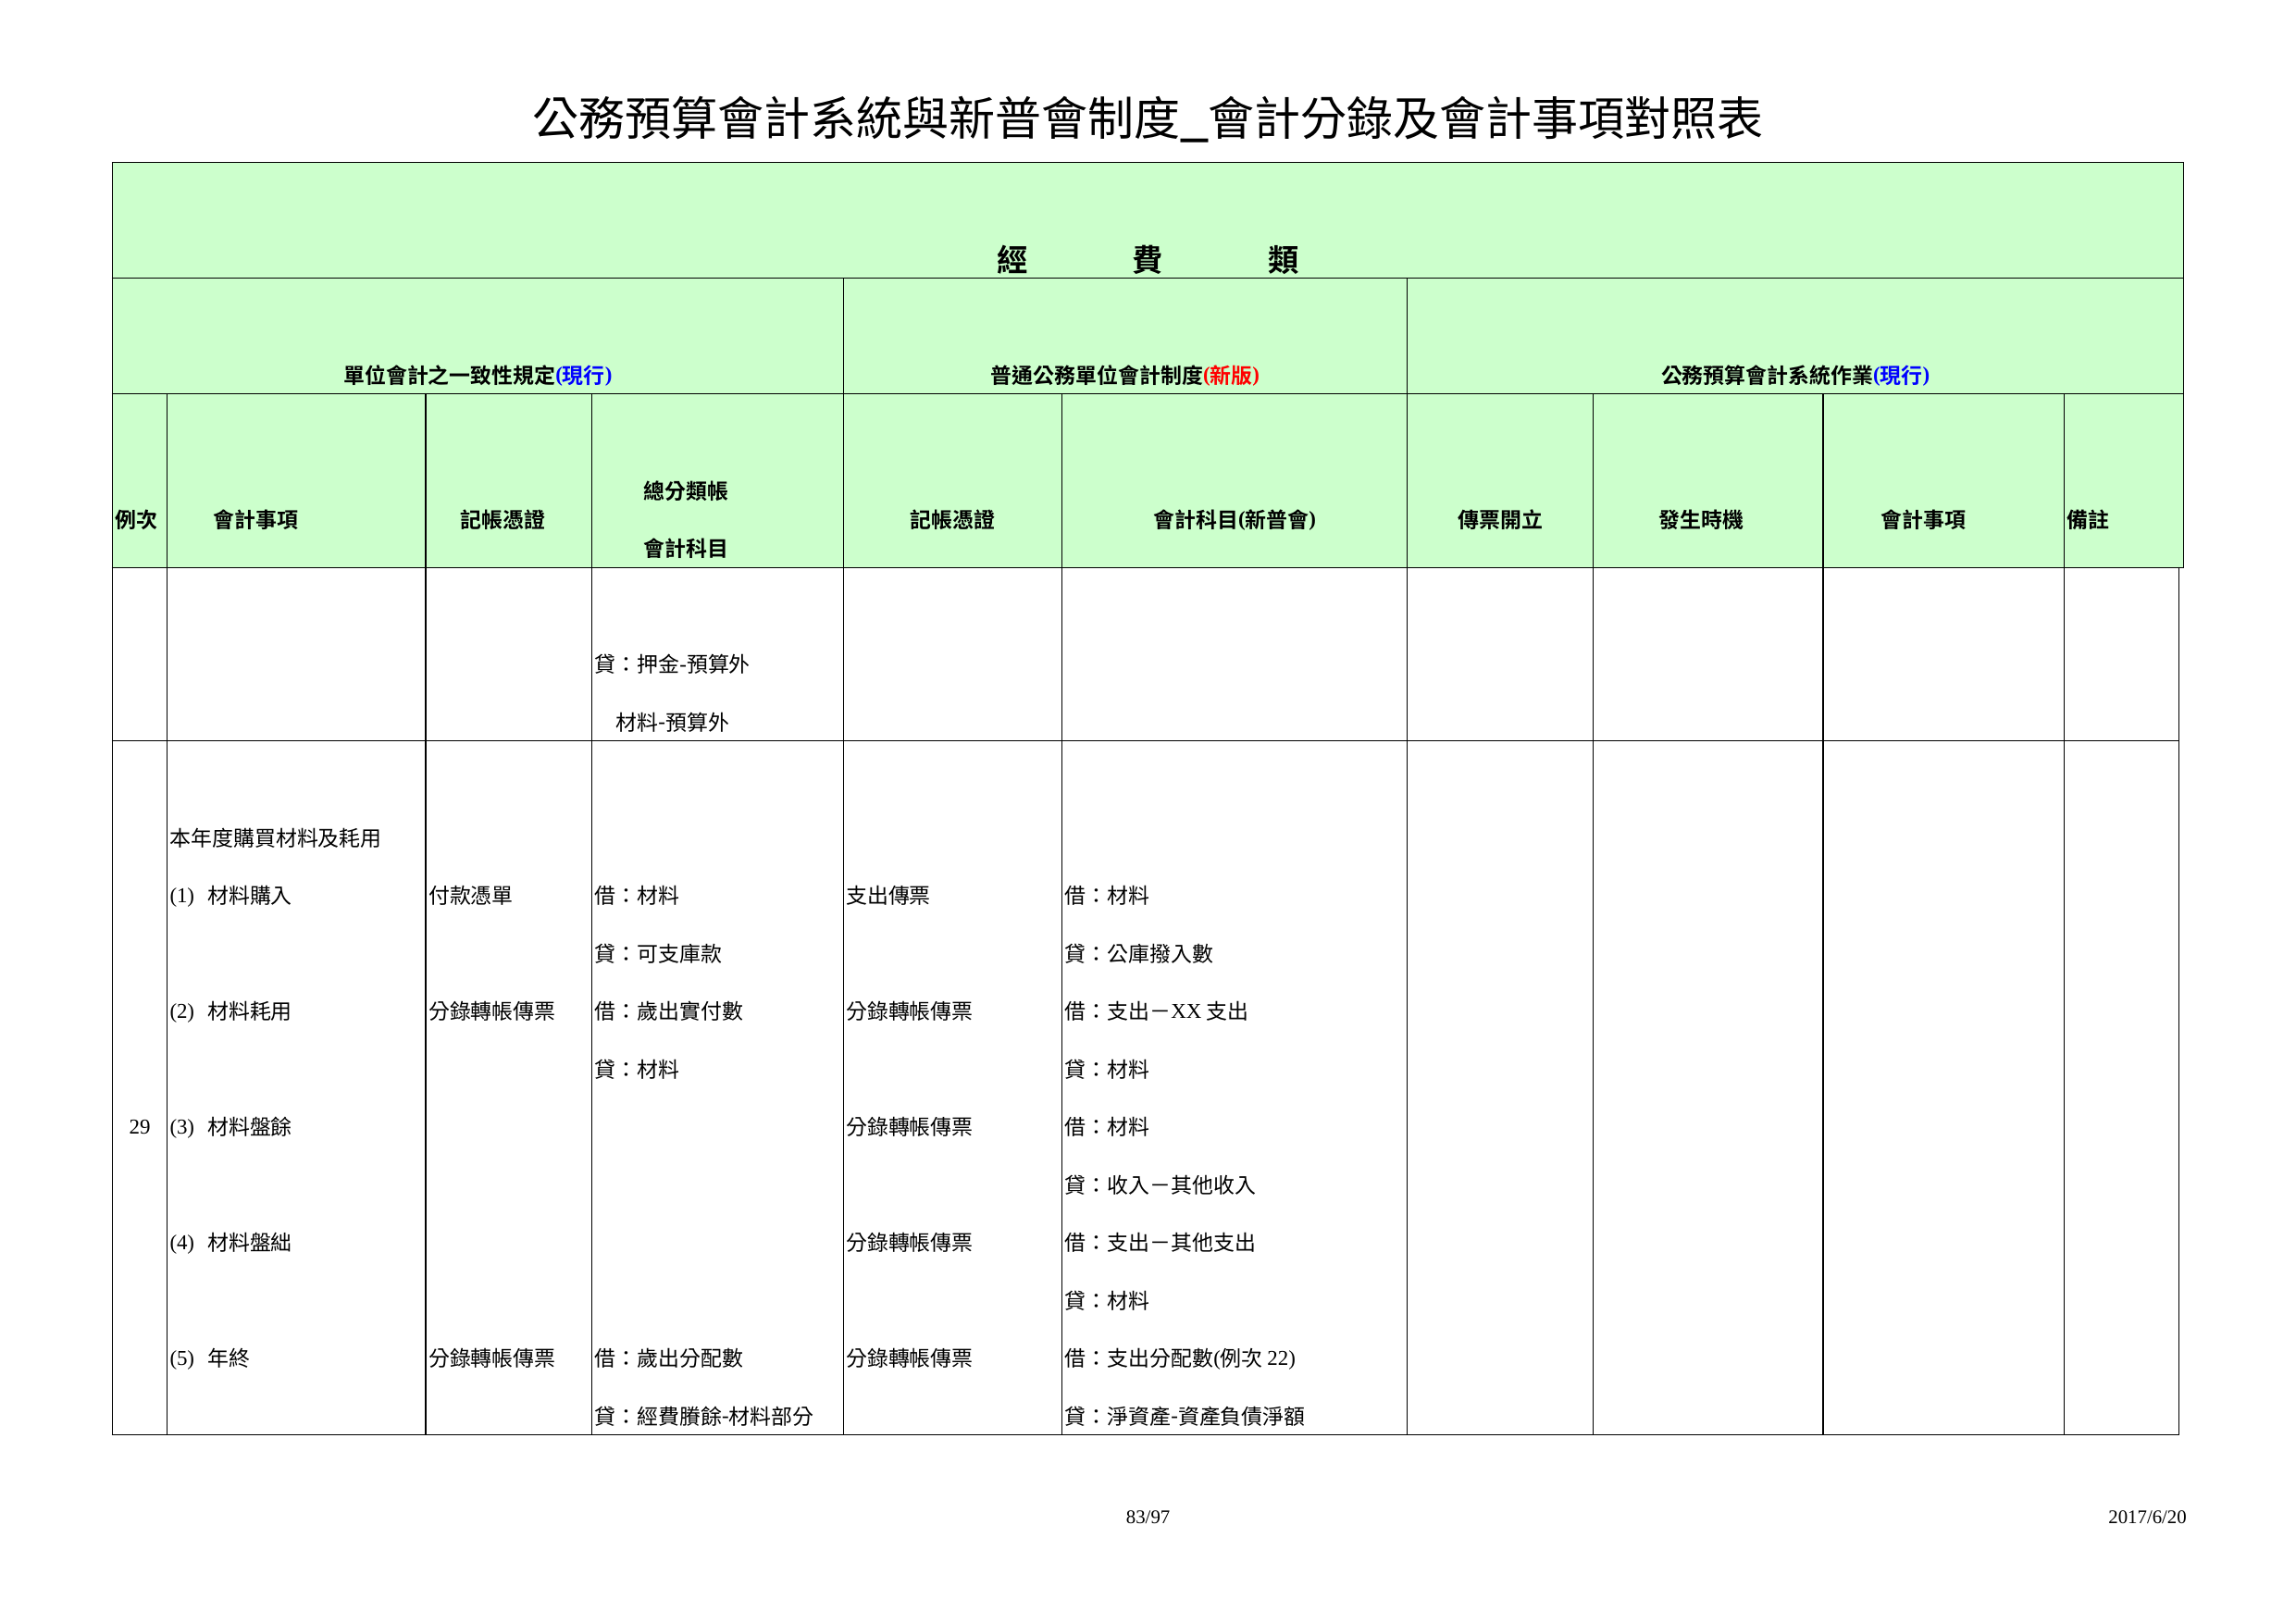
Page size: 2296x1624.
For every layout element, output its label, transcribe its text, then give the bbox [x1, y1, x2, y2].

table_cell [2179, 740, 2183, 1434]
table_cell 會計科目(新普會) [1062, 394, 1407, 567]
table_cell 單位會計之一致性規定(現行) [113, 279, 843, 393]
table_cell [1408, 741, 1593, 1434]
table_cell 本年度購買材料及耗用 材料購入 材料耗用 材料盤餘 材料盤絀 年終 [168, 741, 425, 1434]
table_cell 普通公務單位會計制度(新版) [844, 279, 1407, 393]
table_cell 例次 [113, 394, 167, 567]
table_cell 付款憑單 分錄轉帳傳票 分錄轉帳傳票 [427, 741, 591, 1434]
table_cell [113, 568, 167, 740]
table_cell 公務預算會計系統作業(現行) [1408, 279, 2183, 393]
table_cell 借：材料 貸：可支庫款 借：歲出實付數 貸：材料 借：歲出分配數 貸：經費賸餘-材料部分 [592, 741, 843, 1434]
table_cell 備註 [2065, 394, 2183, 567]
table_cell [844, 568, 1061, 740]
table_cell [1824, 568, 2064, 740]
table_cell [2179, 568, 2183, 740]
table_cell [1594, 741, 1822, 1434]
table_cell 記帳憑證 [427, 394, 591, 567]
table_cell 總分類帳 會計科目 [592, 394, 843, 567]
table_cell [1824, 741, 2064, 1434]
table_cell 會計事項 [168, 394, 425, 567]
table_cell 會計事項 [1824, 394, 2064, 567]
table_cell [2065, 568, 2178, 740]
table_cell [1594, 568, 1822, 740]
table_cell [1408, 568, 1593, 740]
table_cell 29 [113, 741, 167, 1434]
table_cell 支出傳票 分錄轉帳傳票 分錄轉帳傳票 分錄轉帳傳票 分錄轉帳傳票 [844, 741, 1061, 1434]
table_cell 貸：押金-預算外 材料-預算外 [592, 568, 843, 740]
table_cell [2065, 741, 2178, 1434]
table_cell [168, 568, 425, 740]
table_header 經 費 類 [113, 163, 2183, 278]
table_cell [1062, 568, 1407, 740]
table_cell 傳票開立 [1408, 394, 1593, 567]
table_cell 記帳憑證 [844, 394, 1061, 567]
table_cell 發生時機 [1594, 394, 1822, 567]
table_cell [427, 568, 591, 740]
table_cell 借：材料 貸：公庫撥入數 借：支出－XX支出 貸：材料 借：材料 貸：收入－其他收入 借：支出－其他支出 貸：材料 借：支出分配數(例次22) 貸：淨資產-資產負債淨額 [1062, 741, 1407, 1434]
